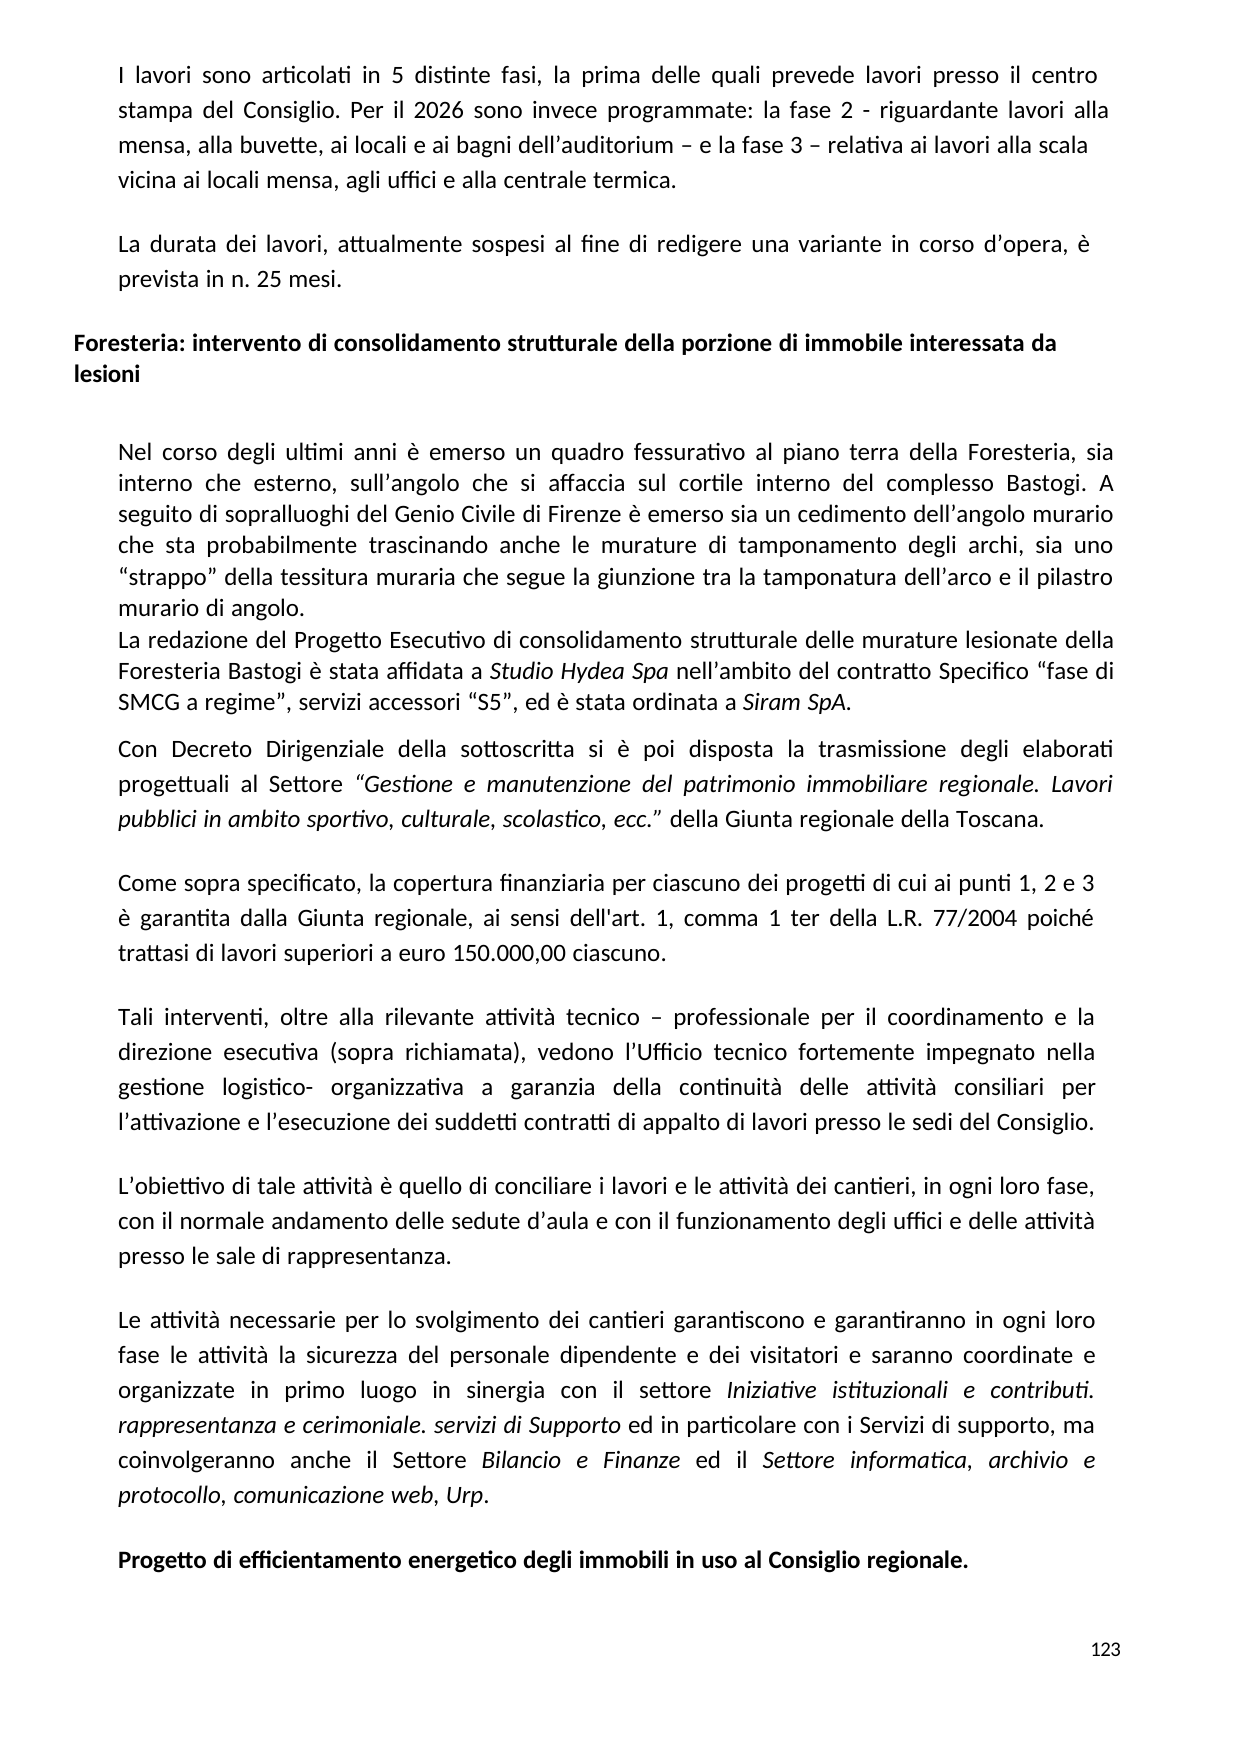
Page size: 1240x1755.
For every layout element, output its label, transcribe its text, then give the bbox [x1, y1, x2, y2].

text Tali interventi, oltre alla rilevante attività tecnico – professionale per il coordinamento e la direzione esecutiva (sopra richiamata), vedono l’Ufficio tecnico fortemente impegnato nella gestione logistico- organizzativa a garanzia della continuità delle attività consiliari per l’attivazione e l’esecuzione dei suddetti contratti di appalto di lavori presso le sedi del Consiglio. [118, 1001, 1096, 1137]
subtitle Foresteria: intervento di consolidamento strutturale della porzione di immobile interessata da lesioni [74, 327, 1123, 388]
subtitle Progetto di efficientamento energetico degli immobili in uso al Consiglio regionale. [118, 1544, 1210, 1574]
text Con Decreto Dirigenziale della sottoscritta si è poi disposta la trasmissione degli elaborati progettuali al Settore “Gestione e manutenzione del patrimonio immobiliare regionale. Lavori pubblici in ambito sportivo, culturale, scolastico, ecc.” della Giunta regionale della Toscana. [118, 733, 1113, 833]
text L’obiettivo di tale attività è quello di conciliare i lavori e le attività dei cantieri, in ogni loro fase, con il normale andamento delle sedute d’aula e con il funzionamento degli uffici e delle attività presso le sale di rappresentanza. [118, 1170, 1096, 1271]
text Nel corso degli ultimi anni è emerso un quadro fessurativo al piano terra della Foresteria, sia interno che esterno, sull’angolo che si affaccia sul cortile interno del complesso Bastogi. A seguito di sopralluoghi del Genio Civile di Firenze è emerso sia un cedimento dell’angolo murario che sta probabilmente trascinando anche le murature di tamponamento degli archi, sia uno “strappo” della tessitura muraria che segue la giunzione tra la tamponatura dell’arco e il pilastro murario di angolo. [118, 436, 1114, 623]
text Come sopra specificato, la copertura finanziaria per ciascuno dei progetti di cui ai punti 1, 2 e 3 è garantita dalla Giunta regionale, ai sensi dell'art. 1, comma 1 ter della L.R. 77/2004 poiché trattasi di lavori superiori a euro 150.000,00 ciascuno. [118, 867, 1095, 967]
text I lavori sono articolati in 5 distinte fasi, la prima delle quali prevede lavori presso il centro stampa del Consiglio. Per il 2026 sono invece programmate: la fase 2 - riguardante lavori alla mensa, alla buvette, ai locali e ai bagni dell’auditorium – e la fase 3 – relativa ai lavori alla scala vicina ai locali mensa, agli uffici e alla centrale termica. [118, 59, 1123, 194]
text La durata dei lavori, attualmente sospesi al fine di redigere una variante in corso d’opera, è prevista in n. 25 mesi. [118, 228, 1123, 294]
text La redazione del Progetto Esecutivo di consolidamento strutturale delle murature lesionate della Foresteria Bastogi è stata affidata a Studio Hydea Spa nell’ambito del contratto Specifico “fase di SMCG a regime”, servizi accessori “S5”, ed è stata ordinata a Siram SpA. [118, 624, 1114, 717]
text Le attività necessarie per lo svolgimento dei cantieri garantiscono e garantiranno in ogni loro fase le attività la sicurezza del personale dipendente e dei visitatori e saranno coordinate e organizzate in primo luogo in sinergia con il settore Iniziative istituzionali e contributi. rappresentanza e cerimoniale. servizi di Supporto ed in particolare con i Servizi di supporto, ma coinvolgeranno anche il Settore Bilancio e Finanze ed il Settore informatica, archivio e protocollo, comunicazione web, Urp. [118, 1304, 1096, 1510]
